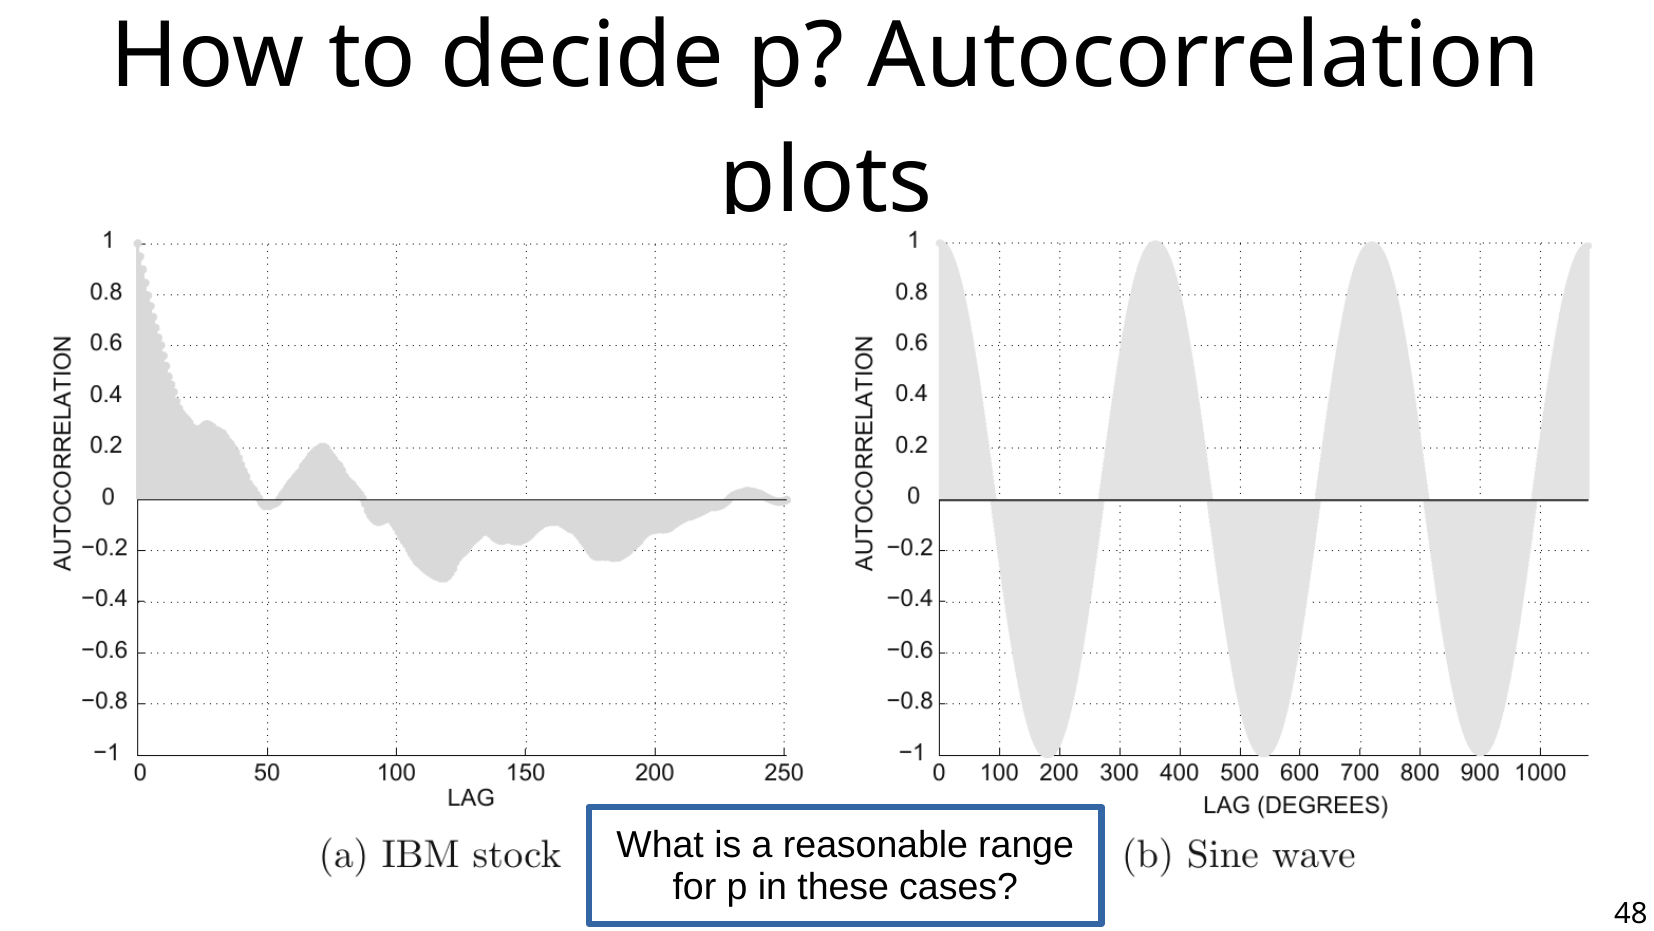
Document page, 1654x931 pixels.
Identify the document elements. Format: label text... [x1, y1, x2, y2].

text_box What is a reasonable range for p in these cases? [588, 806, 1102, 924]
title How to decide p? Autocorrelation plots [4, 1, 1648, 226]
picture [41, 214, 1597, 885]
